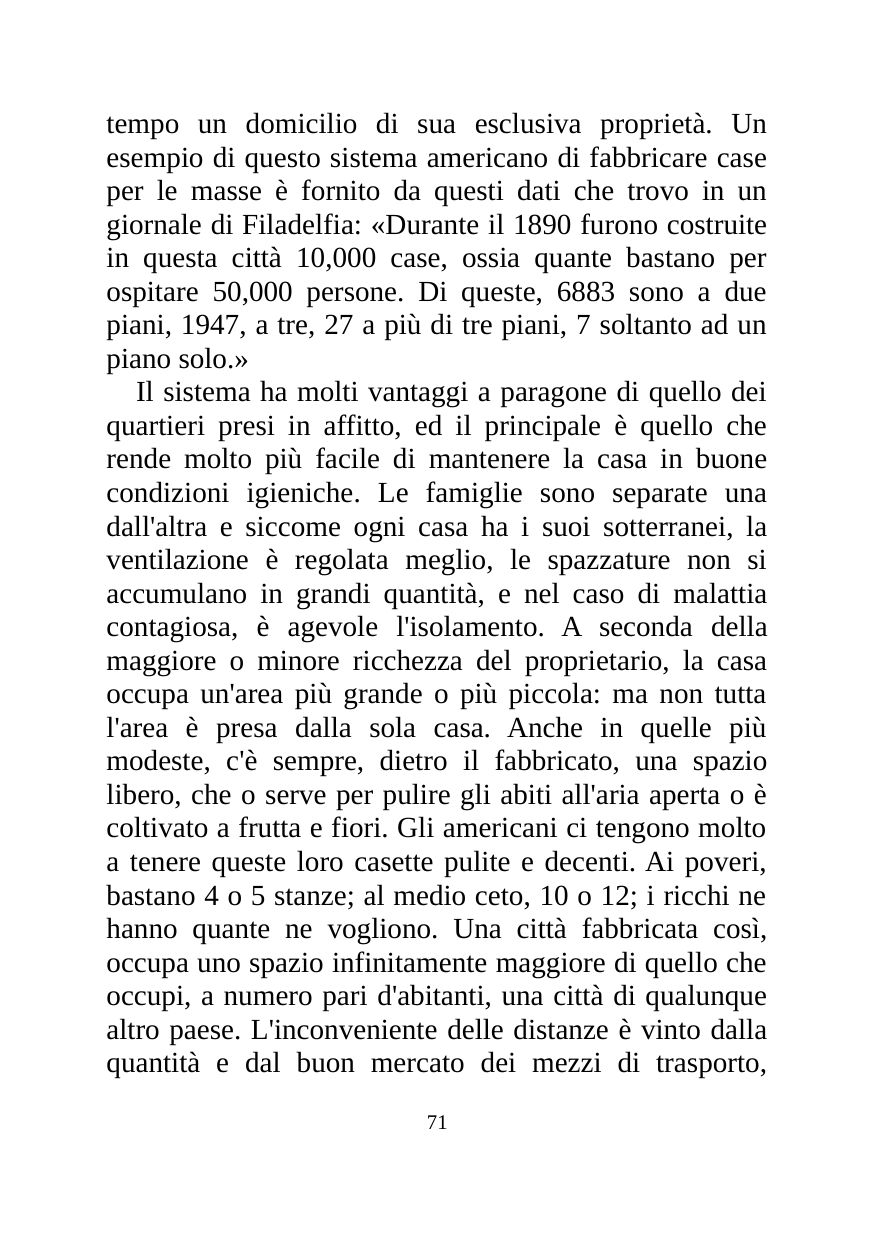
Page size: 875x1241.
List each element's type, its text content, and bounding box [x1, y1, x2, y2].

text tempo un domicilio di sua esclusiva proprietà. Un esempio di questo sistema americano di fabbricare case per le masse è fornito da questi dati che trovo in un giornale di Filadelfia: «Durante il 1890 furono costruite in questa città 10,000 case, ossia quante bastano per ospitare 50,000 persone. Di queste, 6883 sono a due piani, 1947, a tre, 27 a più di tre piani, 7 soltanto ad un piano solo.» [106, 106, 768, 374]
text Il sistema ha molti vantaggi a paragone di quello dei quartieri presi in affitto, ed il principale è quello che rende molto più facile di mantenere la casa in buone condizioni igieniche. Le famiglie sono separate una dall'altra e siccome ogni casa ha i suoi sotterranei, la ventilazione è regolata meglio, le spazzature non si accumulano in grandi quantità, e nel caso di malattia contagiosa, è agevole l'isolamento. A seconda della maggiore o minore ricchezza del proprietario, la casa occupa un'area più grande o più piccola: ma non tutta l'area è presa dalla sola casa. Anche in quelle più modeste, c'è sempre, dietro il fabbricato, una spazio libero, che o serve per pulire gli abiti all'aria aperta o è coltivato a frutta e fiori. Gli americani ci tengono molto a tenere queste loro casette pulite e decenti. Ai poveri, bastano 4 o 5 stanze; al medio ceto, 10 o 12; i ricchi ne hanno quante ne vogliono. Una città fabbricata così, occupa uno spazio infinitamente maggiore di quello che occupi, a numero pari d'abitanti, una città di qualunque altro paese. L'inconveniente delle distanze è vinto dalla quantità e dal buon mercato dei mezzi di trasporto, [106, 374, 768, 1079]
